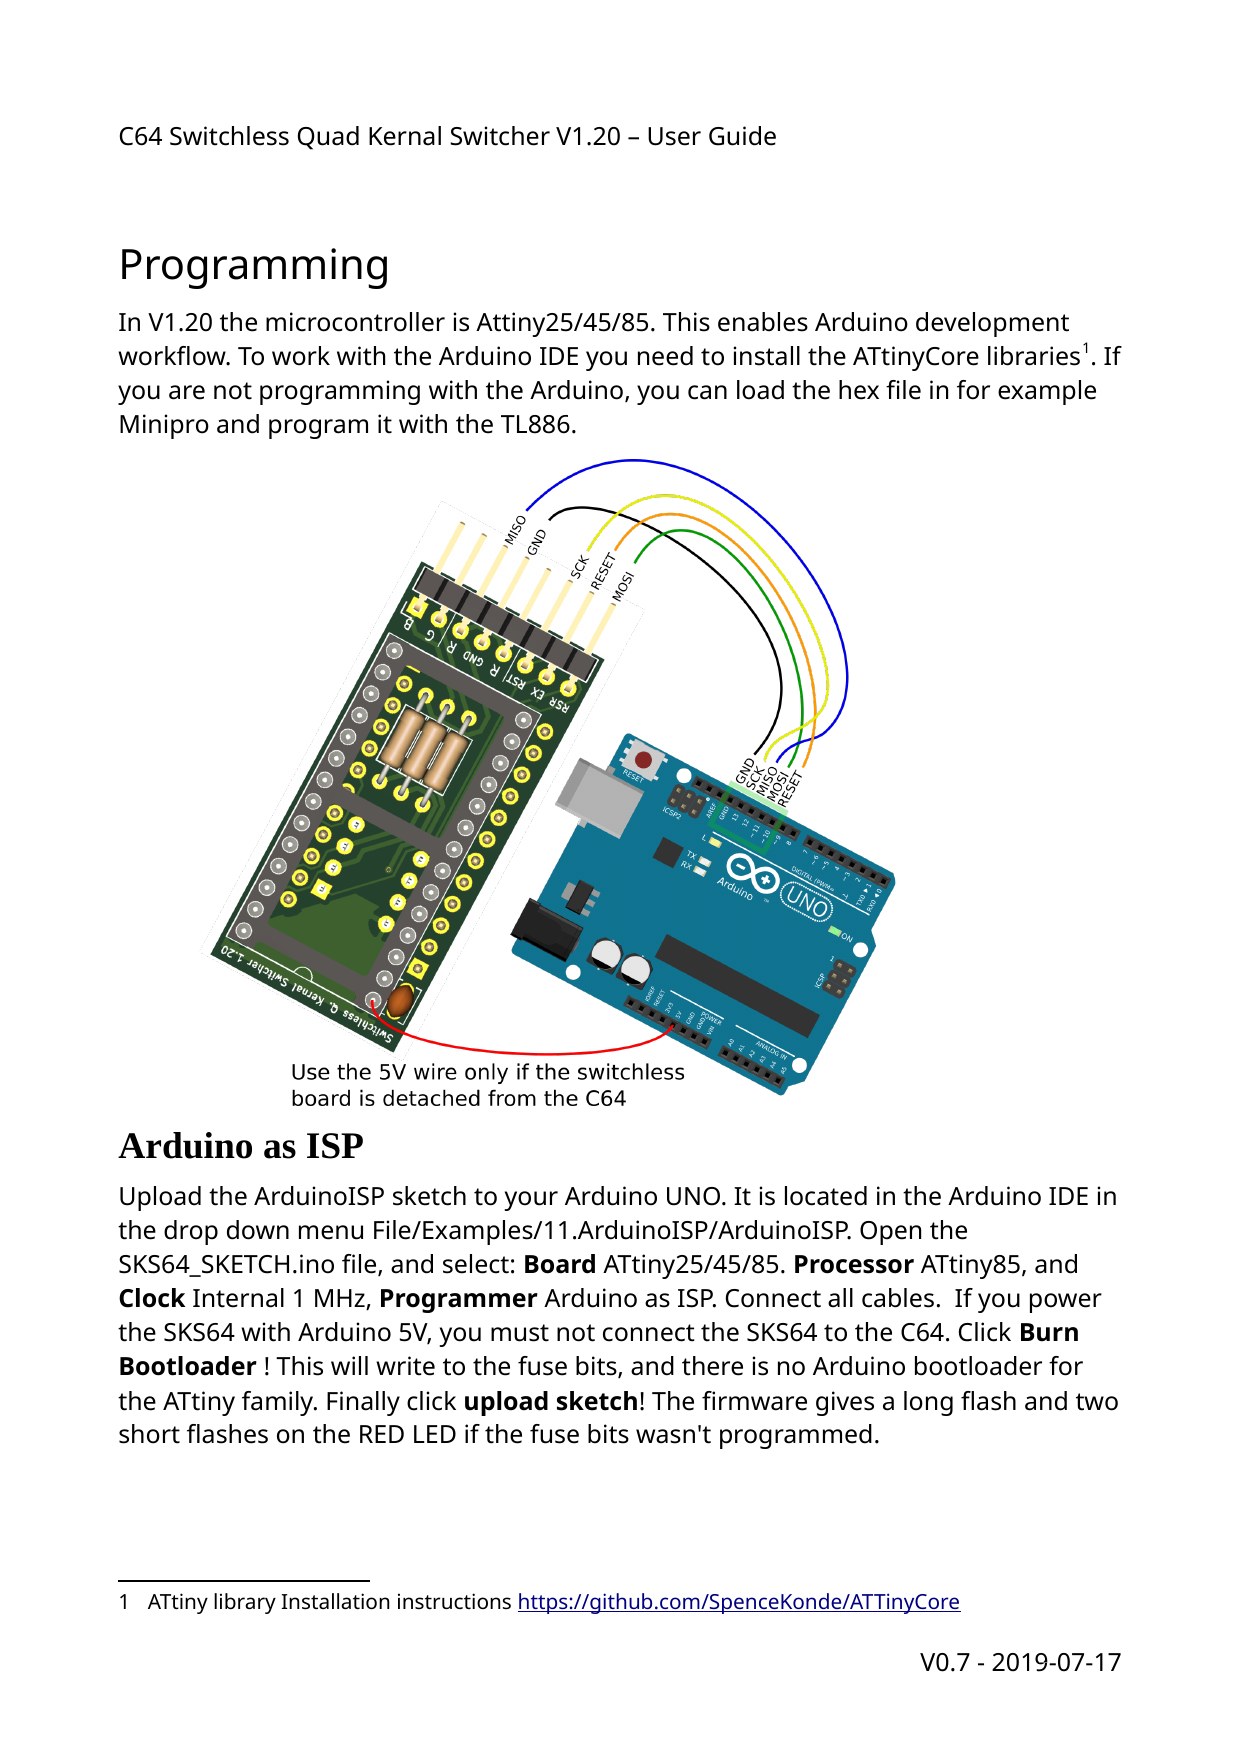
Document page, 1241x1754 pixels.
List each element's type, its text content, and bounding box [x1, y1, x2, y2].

text Upload the ArduinoISP sketch to your Arduino UNO. It is located in the Arduino IDE in the drop down menu File/Examples/11.ArduinoISP/ArduinoISP. Open the SKS64_SKETCH.ino file, and select: Board ATtiny25/45/85. Processor ATtiny85, and Clock Internal 1 MHz, Programmer Arduino as ISP. Connect all cables. If you power the SKS64 with Arduino 5V, you must not connect the SKS64 to the C64. Click Burn Bootloader ! This will write to the fuse bits, and there is no Arduino bootloader for the ATtiny family. Finally click upload sketch! The firmware gives a long flash and two short flashes on the RED LED if the fuse bits wasn't programmed. [118, 1179, 1122, 1451]
text In V1.20 the microcontroller is Attiny25/45/85. This enables Arduino development workflow. To work with the Arduino IDE you need to install the ATtinyCore libraries. If you are not programming with the Arduino, you can load the hex file in for example Minipro and program it with the TL886. [118, 304, 1122, 440]
subtitle Arduino as ISP [118, 1106, 1122, 1166]
text ATtiny library Installation instructions https://github.com/SpenceKonde/ATTinyCore [118, 1587, 1122, 1615]
subtitle Programming [118, 235, 1122, 292]
picture [199, 459, 896, 1106]
